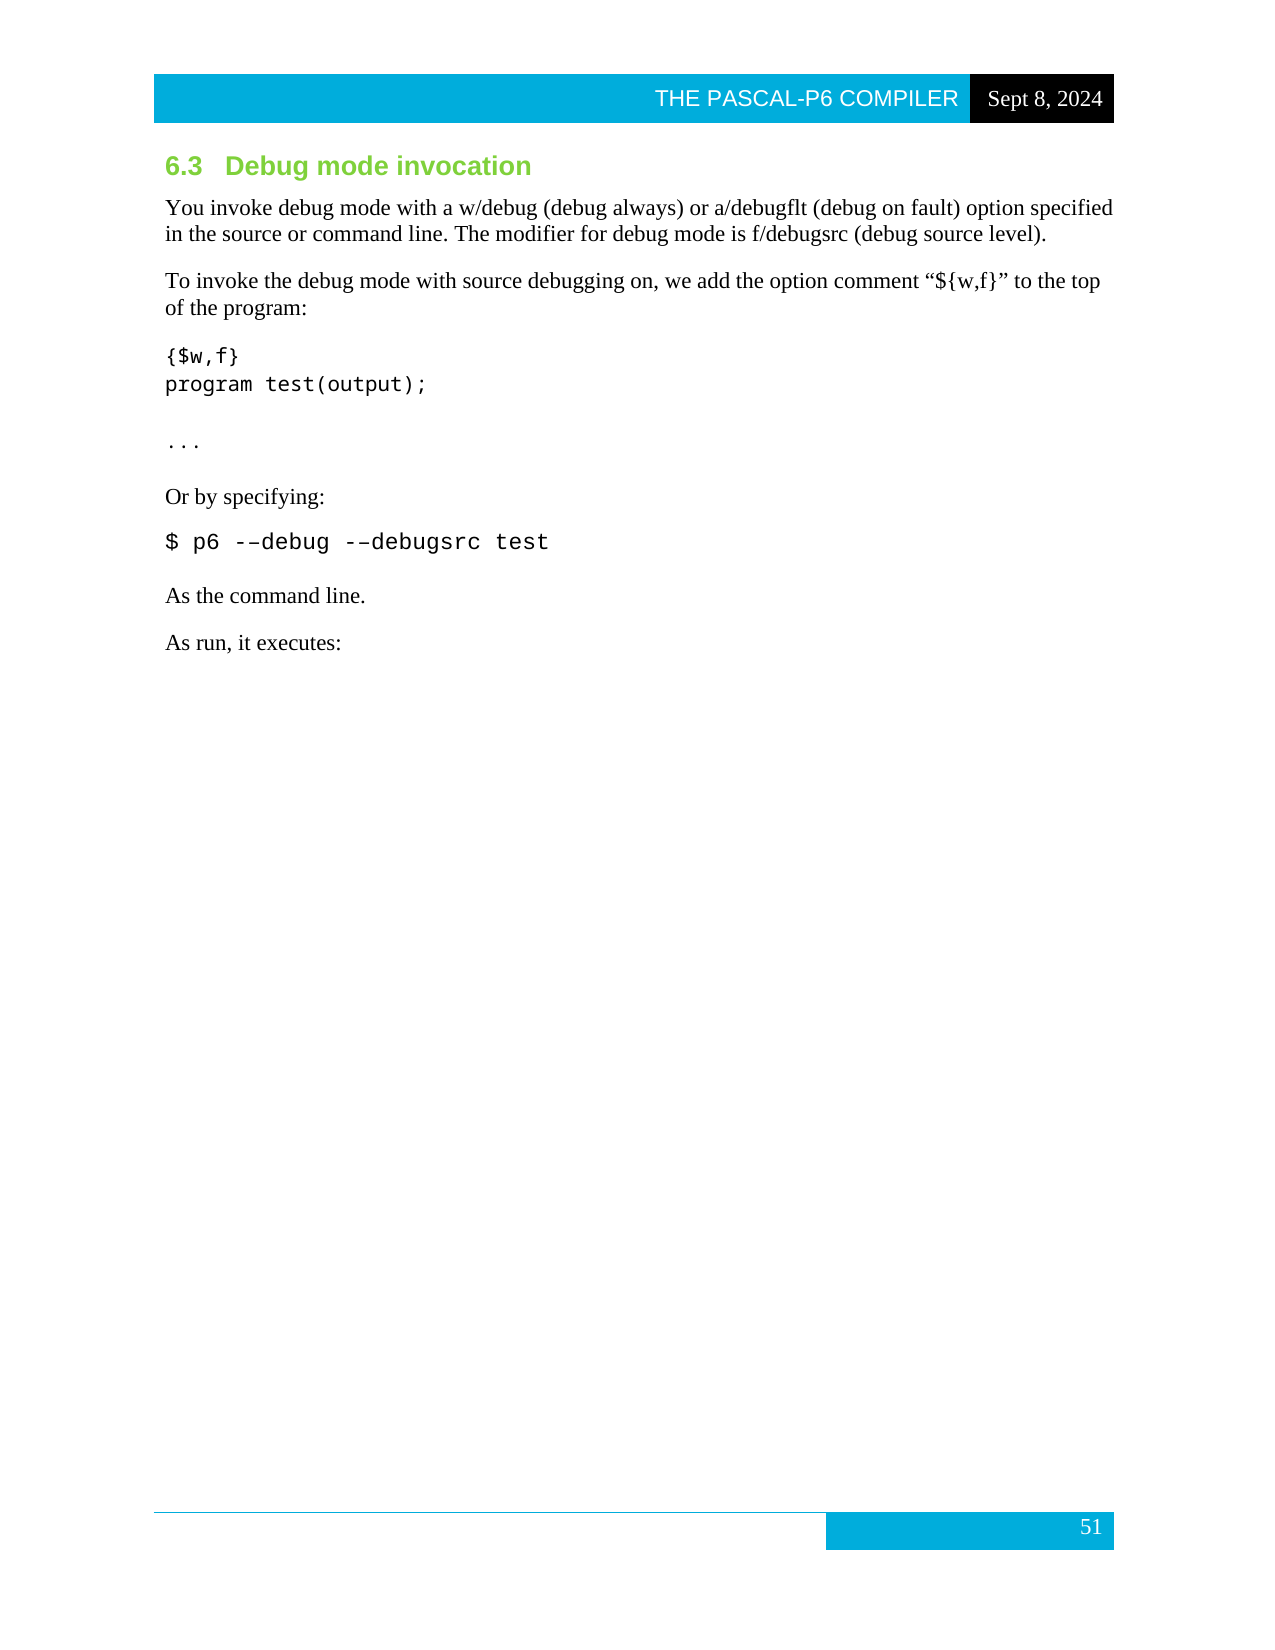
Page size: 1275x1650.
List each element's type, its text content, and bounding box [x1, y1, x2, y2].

text {$w,f} [165, 341, 1125, 369]
text ... [165, 426, 1125, 454]
text As the command line. [165, 582, 1125, 608]
subtitle Debug mode invocation [165, 150, 1125, 181]
text program test(output); [165, 369, 1125, 398]
text Or by specifying: [165, 483, 1125, 509]
text You invoke debug mode with a w/debug (debug always) or a/debugflt (debug on fault) option specified in the source or command line. The modifier for debug mode is f/debugsrc (debug source level). [165, 194, 1125, 246]
text To invoke the debug mode with source debugging on, we add the option comment “${w,f}” to the top of the program: [165, 267, 1125, 320]
text $ p6 -–debug -–debugsrc test [165, 530, 1125, 556]
text As run, it executes: [165, 629, 1125, 656]
